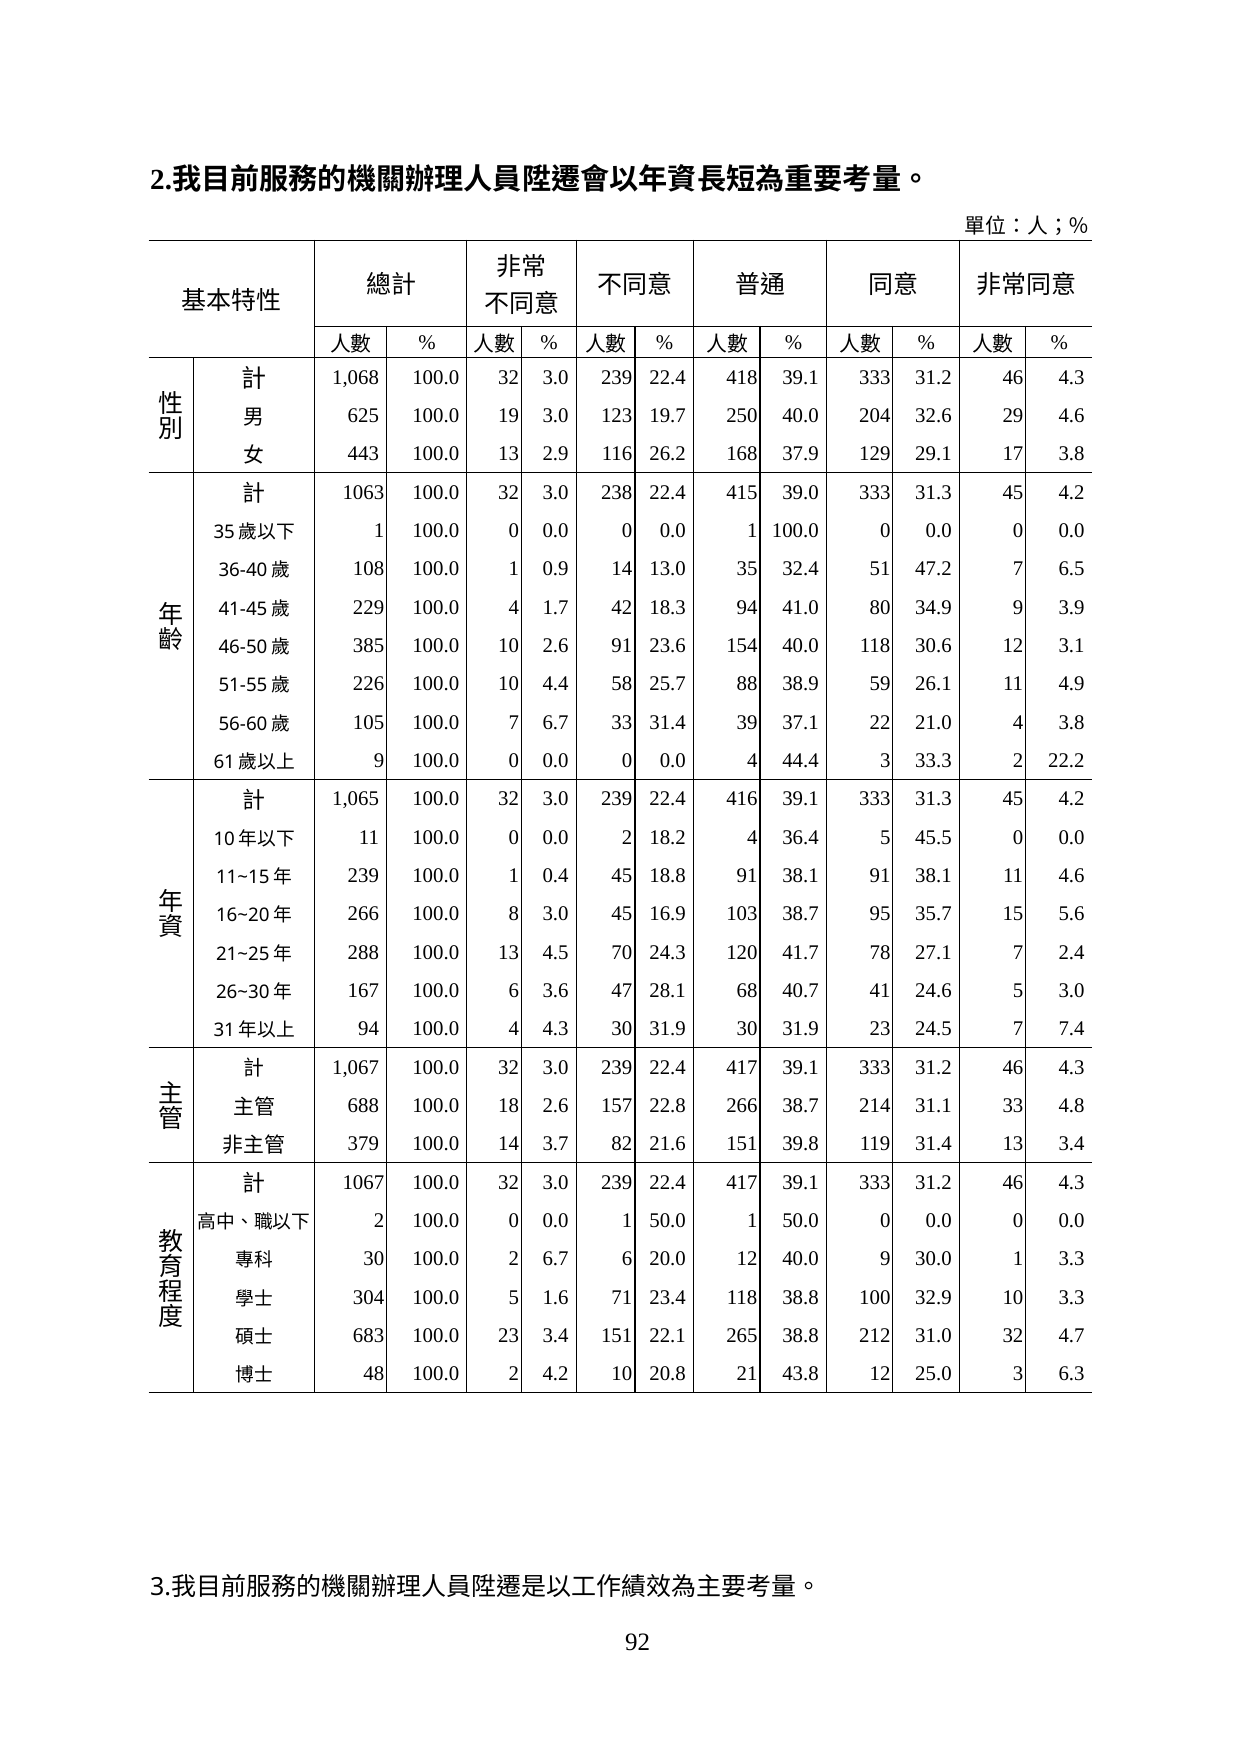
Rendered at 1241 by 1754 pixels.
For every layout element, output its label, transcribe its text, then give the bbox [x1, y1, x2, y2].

table_cell 6 [467, 970, 521, 1009]
table_cell 24.6 [893, 970, 959, 1009]
table_cell 同意 [827, 241, 959, 326]
table_cell 204 [827, 395, 892, 434]
table_cell 19.7 [636, 395, 693, 434]
table_header [315, 200, 387, 239]
table_cell 39.1 [761, 1163, 826, 1200]
table_cell 主管 [194, 1085, 314, 1124]
table_cell 11 [960, 855, 1025, 894]
table_cell 1,065 [315, 780, 386, 817]
table_cell 239 [577, 358, 634, 395]
table_cell 36.4 [761, 817, 826, 855]
table_cell 女 [194, 434, 314, 472]
table_cell 288 [315, 932, 386, 970]
table_cell 95 [827, 894, 892, 932]
table_cell 0.0 [893, 1200, 959, 1239]
text 2.我目前服務的機關辦理人員陞遷會以年資長短為重要考量。 [147, 148, 1125, 200]
table_cell 44.4 [761, 740, 826, 779]
table_cell 100.0 [387, 664, 466, 702]
table_cell 229 [315, 587, 386, 625]
table_cell 計 [194, 358, 314, 395]
table_cell 38.9 [761, 664, 826, 702]
table_cell 688 [315, 1085, 386, 1124]
table_cell 38.8 [761, 1277, 826, 1315]
table_cell 14 [467, 1124, 521, 1162]
table_cell 31.9 [636, 1009, 693, 1047]
table_cell 1 [694, 1200, 759, 1239]
table_cell 0.0 [1026, 1200, 1092, 1239]
table_cell 333 [827, 473, 892, 510]
table_cell 0.0 [636, 740, 693, 779]
table_cell 4.9 [1026, 664, 1092, 702]
table_cell 22.1 [636, 1315, 693, 1354]
table_cell 38.7 [761, 1085, 826, 1124]
table_cell 266 [315, 894, 386, 932]
table_cell 33 [960, 1085, 1025, 1124]
table_cell 7 [960, 1009, 1025, 1047]
table_cell 0 [827, 1200, 892, 1239]
table_cell 18.8 [636, 855, 693, 894]
table_cell % [893, 327, 959, 357]
table_cell 333 [827, 1163, 892, 1200]
table_cell 13 [467, 932, 521, 970]
table_cell 人數 [960, 327, 1025, 357]
table_cell 88 [694, 664, 759, 702]
table_cell 31.1 [893, 1085, 959, 1124]
table_cell 91 [827, 855, 892, 894]
table_header [467, 200, 522, 239]
table_cell 35歲以下 [194, 510, 314, 549]
table_cell 12 [960, 625, 1025, 664]
table_cell 100.0 [387, 1163, 466, 1200]
table_cell 37.9 [761, 434, 826, 472]
table_cell 103 [694, 894, 759, 932]
table_cell 1067 [315, 1163, 386, 1200]
table_cell 100.0 [387, 1009, 466, 1047]
table_cell 4 [467, 587, 521, 625]
table_cell 3.0 [522, 473, 576, 510]
table_cell 13 [467, 434, 521, 472]
table_cell 0 [577, 740, 634, 779]
table_cell 39.1 [761, 1048, 826, 1085]
table_cell 683 [315, 1315, 386, 1354]
table_cell 119 [827, 1124, 892, 1162]
table_cell 4.3 [522, 1009, 576, 1047]
table_cell 17 [960, 434, 1025, 472]
table_cell 3.3 [1026, 1239, 1092, 1277]
table_cell 博士 [194, 1354, 314, 1392]
table_cell 4 [694, 817, 759, 855]
table_cell 333 [827, 1048, 892, 1085]
table_cell 100.0 [387, 395, 466, 434]
table_cell 8 [467, 894, 521, 932]
table_cell 32 [960, 1315, 1025, 1354]
table_cell 13 [960, 1124, 1025, 1162]
table_cell 18.3 [636, 587, 693, 625]
table_cell 379 [315, 1124, 386, 1162]
table_cell 21.6 [636, 1124, 693, 1162]
table_cell 1 [694, 510, 759, 549]
table_cell 3.0 [522, 1163, 576, 1200]
table_header [387, 200, 467, 239]
table_cell 39 [694, 702, 759, 740]
table_cell 443 [315, 434, 386, 472]
table_cell 100.0 [387, 1239, 466, 1277]
table_cell 250 [694, 395, 759, 434]
table_cell 32 [467, 780, 521, 817]
table_cell 32 [467, 358, 521, 395]
table_cell 212 [827, 1315, 892, 1354]
table_cell 45 [577, 855, 634, 894]
table_cell 男 [194, 395, 314, 434]
table_cell 11~15年 [194, 855, 314, 894]
table_cell 6.5 [1026, 549, 1092, 587]
table_cell 168 [694, 434, 759, 472]
table_cell 80 [827, 587, 892, 625]
table_cell 22.4 [636, 358, 693, 395]
table_cell 129 [827, 434, 892, 472]
table_cell 100.0 [387, 740, 466, 779]
table_cell 18.2 [636, 817, 693, 855]
table_cell 100.0 [387, 434, 466, 472]
table_cell 30 [315, 1239, 386, 1277]
table_cell 0 [467, 510, 521, 549]
table_cell 0 [827, 510, 892, 549]
table_cell 1.6 [522, 1277, 576, 1315]
table_cell 3 [827, 740, 892, 779]
table_cell 5.6 [1026, 894, 1092, 932]
table_cell 11 [315, 817, 386, 855]
table_cell 2.6 [522, 1085, 576, 1124]
table_cell 1,067 [315, 1048, 386, 1085]
table_cell 1 [960, 1239, 1025, 1277]
table_cell 1 [577, 1200, 634, 1239]
table_cell 214 [827, 1085, 892, 1124]
table_cell % [636, 327, 693, 357]
table_cell 58 [577, 664, 634, 702]
table_cell 3.0 [1026, 970, 1092, 1009]
table_cell 239 [577, 1048, 634, 1085]
table_cell 22.8 [636, 1085, 693, 1124]
table_cell 3 [960, 1354, 1025, 1392]
table_cell 100.0 [387, 1315, 466, 1354]
table_cell 0 [960, 1200, 1025, 1239]
table_cell 34.9 [893, 587, 959, 625]
table_cell 46 [960, 358, 1025, 395]
table_cell 人數 [577, 327, 634, 357]
table_cell 32 [467, 1163, 521, 1200]
table_cell 51-55歲 [194, 664, 314, 702]
table_cell 40.0 [761, 395, 826, 434]
table_cell 266 [694, 1085, 759, 1124]
table_header [576, 200, 635, 239]
table_cell 3.0 [522, 894, 576, 932]
table_cell 46-50歲 [194, 625, 314, 664]
table_cell 計 [194, 1048, 314, 1085]
table_cell 4.6 [1026, 395, 1092, 434]
table_cell 14 [577, 549, 634, 587]
table_cell 碩士 [194, 1315, 314, 1354]
table_cell 4 [467, 1009, 521, 1047]
table_cell 45.5 [893, 817, 959, 855]
table_cell 385 [315, 625, 386, 664]
table_cell 265 [694, 1315, 759, 1354]
table_cell 0.0 [522, 510, 576, 549]
table_cell 25.0 [893, 1354, 959, 1392]
table_cell 10 [577, 1354, 634, 1392]
table_cell 普通 [694, 241, 826, 326]
table_cell 238 [577, 473, 634, 510]
table_cell 22.4 [636, 473, 693, 510]
table_cell 0.0 [893, 510, 959, 549]
table_cell 151 [577, 1315, 634, 1354]
table_cell 100 [827, 1277, 892, 1315]
table_cell 100.0 [387, 473, 466, 510]
table_cell 不同意 [577, 241, 693, 326]
table_cell 10年以下 [194, 817, 314, 855]
table_cell 0.0 [1026, 510, 1092, 549]
table_cell 9 [960, 587, 1025, 625]
table_cell 38.8 [761, 1315, 826, 1354]
table_cell 10 [467, 625, 521, 664]
table_header [694, 200, 760, 239]
table_cell 91 [577, 625, 634, 664]
table_cell 100.0 [387, 894, 466, 932]
table_cell 100.0 [387, 1048, 466, 1085]
table_cell 3.0 [522, 780, 576, 817]
table_cell 28.1 [636, 970, 693, 1009]
table_cell 39.8 [761, 1124, 826, 1162]
table_cell 7 [960, 549, 1025, 587]
table_cell 108 [315, 549, 386, 587]
table_cell 94 [315, 1009, 386, 1047]
table_cell 48 [315, 1354, 386, 1392]
table_cell 23.4 [636, 1277, 693, 1315]
table_cell % [387, 327, 466, 357]
table_cell 0.0 [522, 740, 576, 779]
table_cell 105 [315, 702, 386, 740]
table_cell 12 [694, 1239, 759, 1277]
table_cell 45 [577, 894, 634, 932]
table_cell 2 [315, 1200, 386, 1239]
table_cell 22.4 [636, 780, 693, 817]
table_cell 27.1 [893, 932, 959, 970]
table_cell % [761, 327, 826, 357]
table_cell 3.0 [522, 395, 576, 434]
table_cell 0 [960, 510, 1025, 549]
table_cell 21.0 [893, 702, 959, 740]
table_cell 29 [960, 395, 1025, 434]
table_cell 625 [315, 395, 386, 434]
table_cell 4.5 [522, 932, 576, 970]
table_cell 78 [827, 932, 892, 970]
table_cell 40.0 [761, 625, 826, 664]
table_cell 226 [315, 664, 386, 702]
table_cell 性別 [149, 358, 193, 472]
table_cell 總計 [315, 241, 466, 326]
table_cell 人數 [694, 327, 759, 357]
table_cell 100.0 [387, 1354, 466, 1392]
table_cell 6.7 [522, 1239, 576, 1277]
table_cell 45 [960, 473, 1025, 510]
table_cell 2 [960, 740, 1025, 779]
table_cell 42 [577, 587, 634, 625]
table_cell 22.2 [1026, 740, 1092, 779]
table_cell 2.4 [1026, 932, 1092, 970]
table_cell 100.0 [387, 780, 466, 817]
table_cell 100.0 [387, 702, 466, 740]
table_cell 16~20年 [194, 894, 314, 932]
table_cell 100.0 [387, 817, 466, 855]
table_cell 10 [960, 1277, 1025, 1315]
table_cell 38.1 [893, 855, 959, 894]
table_cell 22.4 [636, 1048, 693, 1085]
table_cell 43.8 [761, 1354, 826, 1392]
table_cell 59 [827, 664, 892, 702]
table_cell 22.4 [636, 1163, 693, 1200]
table_cell 91 [694, 855, 759, 894]
table_cell 0.0 [522, 1200, 576, 1239]
table_cell 4.3 [1026, 1163, 1092, 1200]
table_cell 1.7 [522, 587, 576, 625]
table_cell 基本特性 [149, 241, 314, 357]
table_cell 專科 [194, 1239, 314, 1277]
table_cell 0.0 [636, 510, 693, 549]
table_cell 31.3 [893, 780, 959, 817]
table_cell 23.6 [636, 625, 693, 664]
table_cell 50.0 [761, 1200, 826, 1239]
table_cell 7.4 [1026, 1009, 1092, 1047]
table_cell 2 [577, 817, 634, 855]
table_cell 1063 [315, 473, 386, 510]
table_cell 3.1 [1026, 625, 1092, 664]
table_cell 4.3 [1026, 358, 1092, 395]
table_cell 100.0 [387, 549, 466, 587]
table_cell 3.7 [522, 1124, 576, 1162]
table_cell 30.0 [893, 1239, 959, 1277]
table_cell 26.2 [636, 434, 693, 472]
table_cell 20.0 [636, 1239, 693, 1277]
table_cell 39.1 [761, 780, 826, 817]
table_cell 人數 [315, 327, 386, 357]
table_cell 31.2 [893, 1048, 959, 1085]
table_cell 4.4 [522, 664, 576, 702]
table_cell 24.5 [893, 1009, 959, 1047]
table_cell 2.6 [522, 625, 576, 664]
table_cell 23 [827, 1009, 892, 1047]
table_cell 239 [315, 855, 386, 894]
table_cell 100.0 [387, 1277, 466, 1315]
table_cell 333 [827, 358, 892, 395]
table_cell 38.7 [761, 894, 826, 932]
table_cell 29.1 [893, 434, 959, 472]
table_cell 計 [194, 780, 314, 817]
table_cell 68 [694, 970, 759, 1009]
table_cell 35 [694, 549, 759, 587]
table_cell 416 [694, 780, 759, 817]
table_cell 46 [960, 1048, 1025, 1085]
table_cell 100.0 [387, 358, 466, 395]
table_cell 20.8 [636, 1354, 693, 1392]
table_cell 3.0 [522, 358, 576, 395]
table_cell 32.4 [761, 549, 826, 587]
table_cell 46 [960, 1163, 1025, 1200]
table_cell 100.0 [387, 1200, 466, 1239]
table_header [149, 200, 193, 239]
table_cell 45 [960, 780, 1025, 817]
table_cell 7 [960, 932, 1025, 970]
table_cell 33.3 [893, 740, 959, 779]
table_cell 30 [694, 1009, 759, 1047]
table_cell 31.2 [893, 358, 959, 395]
table_cell 31.0 [893, 1315, 959, 1354]
table_cell 4.2 [1026, 780, 1092, 817]
table_cell 51 [827, 549, 892, 587]
table_cell 56-60歲 [194, 702, 314, 740]
table_cell 40.7 [761, 970, 826, 1009]
table_cell 41 [827, 970, 892, 1009]
table_cell 118 [827, 625, 892, 664]
table_cell 417 [694, 1163, 759, 1200]
table_cell 120 [694, 932, 759, 970]
table_cell 47.2 [893, 549, 959, 587]
table_cell 9 [315, 740, 386, 779]
table_cell 非常同意 [960, 241, 1092, 326]
table_cell 4 [960, 702, 1025, 740]
table_cell 239 [577, 1163, 634, 1200]
table_cell 年資 [149, 780, 193, 1047]
table_cell 36-40歲 [194, 549, 314, 587]
table_cell 13.0 [636, 549, 693, 587]
table_cell 10 [467, 664, 521, 702]
table_cell 1 [315, 510, 386, 549]
table_cell 5 [827, 817, 892, 855]
table_cell 0 [467, 1200, 521, 1239]
table_cell 19 [467, 395, 521, 434]
table_cell 32.6 [893, 395, 959, 434]
table_cell 教育程度 [149, 1163, 193, 1392]
table_cell 0.0 [522, 817, 576, 855]
table_cell 22 [827, 702, 892, 740]
table_cell 37.1 [761, 702, 826, 740]
table_cell 50.0 [636, 1200, 693, 1239]
table_cell 415 [694, 473, 759, 510]
table_cell 3.8 [1026, 434, 1092, 472]
table_cell 2 [467, 1239, 521, 1277]
table_cell 100.0 [387, 932, 466, 970]
table_cell 人數 [827, 327, 892, 357]
table_cell 26.1 [893, 664, 959, 702]
table_cell 418 [694, 358, 759, 395]
table_cell 304 [315, 1277, 386, 1315]
table_cell 人數 [467, 327, 521, 357]
table_cell 3.0 [522, 1048, 576, 1085]
table_cell 學士 [194, 1277, 314, 1315]
table_cell 2 [467, 1354, 521, 1392]
table_cell 4.8 [1026, 1085, 1092, 1124]
table_cell % [522, 327, 576, 357]
table_cell 123 [577, 395, 634, 434]
table_cell 41.7 [761, 932, 826, 970]
table_cell 31.4 [636, 702, 693, 740]
table_header [826, 200, 893, 239]
table_cell 25.7 [636, 664, 693, 702]
table_cell 3.6 [522, 970, 576, 1009]
table_cell 4.6 [1026, 855, 1092, 894]
table_cell 116 [577, 434, 634, 472]
table_header 單位：人；％ [893, 200, 1092, 239]
table_cell 0.9 [522, 549, 576, 587]
table_cell 4 [694, 740, 759, 779]
table_cell 157 [577, 1085, 634, 1124]
table_cell 38.1 [761, 855, 826, 894]
table_cell 23 [467, 1315, 521, 1354]
table_cell 0 [960, 817, 1025, 855]
table_cell 239 [577, 780, 634, 817]
table_cell 9 [827, 1239, 892, 1277]
table_cell 31.4 [893, 1124, 959, 1162]
table_cell 1,068 [315, 358, 386, 395]
table_cell 154 [694, 625, 759, 664]
table_cell 333 [827, 780, 892, 817]
table_cell 5 [467, 1277, 521, 1315]
table_cell 32.9 [893, 1277, 959, 1315]
table_cell 47 [577, 970, 634, 1009]
table_cell 3.8 [1026, 702, 1092, 740]
table_cell 31年以上 [194, 1009, 314, 1047]
table_cell 4.7 [1026, 1315, 1092, 1354]
table_cell 3.4 [1026, 1124, 1092, 1162]
table_header [193, 200, 314, 239]
table_cell 35.7 [893, 894, 959, 932]
table_cell 39.1 [761, 358, 826, 395]
table_cell 30.6 [893, 625, 959, 664]
table_cell 167 [315, 970, 386, 1009]
table_cell 100.0 [387, 855, 466, 894]
table_cell 40.0 [761, 1239, 826, 1277]
table_cell 0 [467, 740, 521, 779]
table_cell 70 [577, 932, 634, 970]
table_cell 0.4 [522, 855, 576, 894]
table_cell 151 [694, 1124, 759, 1162]
table_cell 100.0 [387, 587, 466, 625]
table_cell 5 [960, 970, 1025, 1009]
table_cell 82 [577, 1124, 634, 1162]
table_cell 4.2 [1026, 473, 1092, 510]
table_cell 計 [194, 1163, 314, 1200]
table_cell 7 [467, 702, 521, 740]
text 3.我目前服務的機關辦理人員陞遷是以工作績效為主要考量。 [147, 1553, 1125, 1606]
table_cell 0.0 [1026, 817, 1092, 855]
table_header [522, 200, 576, 239]
table_cell 61歲以上 [194, 740, 314, 779]
table_cell 非常 不同意 [467, 241, 576, 326]
table_cell 6.7 [522, 702, 576, 740]
table_cell 100.0 [387, 1085, 466, 1124]
table_cell 100.0 [387, 970, 466, 1009]
table_cell 21 [694, 1354, 759, 1392]
table_cell 39.0 [761, 473, 826, 510]
table_cell 18 [467, 1085, 521, 1124]
table_cell 100.0 [387, 1124, 466, 1162]
table_cell 21~25年 [194, 932, 314, 970]
table_cell 32 [467, 473, 521, 510]
table_cell 4.2 [522, 1354, 576, 1392]
table_header [760, 200, 826, 239]
table_cell 15 [960, 894, 1025, 932]
table_cell 12 [827, 1354, 892, 1392]
table_cell 31.9 [761, 1009, 826, 1047]
table_cell 1 [467, 549, 521, 587]
table_cell 26~30年 [194, 970, 314, 1009]
table_cell 31.3 [893, 473, 959, 510]
table_cell 30 [577, 1009, 634, 1047]
table_cell 41.0 [761, 587, 826, 625]
table_cell 年齡 [149, 473, 193, 779]
table_cell 2.9 [522, 434, 576, 472]
table_cell 6 [577, 1239, 634, 1277]
table_cell 100.0 [387, 510, 466, 549]
table_cell 4.3 [1026, 1048, 1092, 1085]
table_cell 94 [694, 587, 759, 625]
table_cell 31.2 [893, 1163, 959, 1200]
table_cell 計 [194, 473, 314, 510]
table_cell 3.4 [522, 1315, 576, 1354]
table_cell 3.9 [1026, 587, 1092, 625]
table_cell 33 [577, 702, 634, 740]
table_cell 11 [960, 664, 1025, 702]
table_cell 1 [467, 855, 521, 894]
table_cell 主管 [149, 1048, 193, 1162]
table_cell 3.3 [1026, 1277, 1092, 1315]
table_cell 417 [694, 1048, 759, 1085]
table_cell 41-45歲 [194, 587, 314, 625]
table_cell 16.9 [636, 894, 693, 932]
table_cell 100.0 [761, 510, 826, 549]
table_cell 100.0 [387, 625, 466, 664]
table_header [635, 200, 693, 239]
table_cell 71 [577, 1277, 634, 1315]
table_cell 118 [694, 1277, 759, 1315]
table_cell 0 [467, 817, 521, 855]
table_cell 6.3 [1026, 1354, 1092, 1392]
table_cell 24.3 [636, 932, 693, 970]
table_cell 32 [467, 1048, 521, 1085]
table_cell 高中、職以下 [194, 1200, 314, 1239]
table_cell 0 [577, 510, 634, 549]
table_cell % [1026, 327, 1092, 357]
table_cell 非主管 [194, 1124, 314, 1162]
